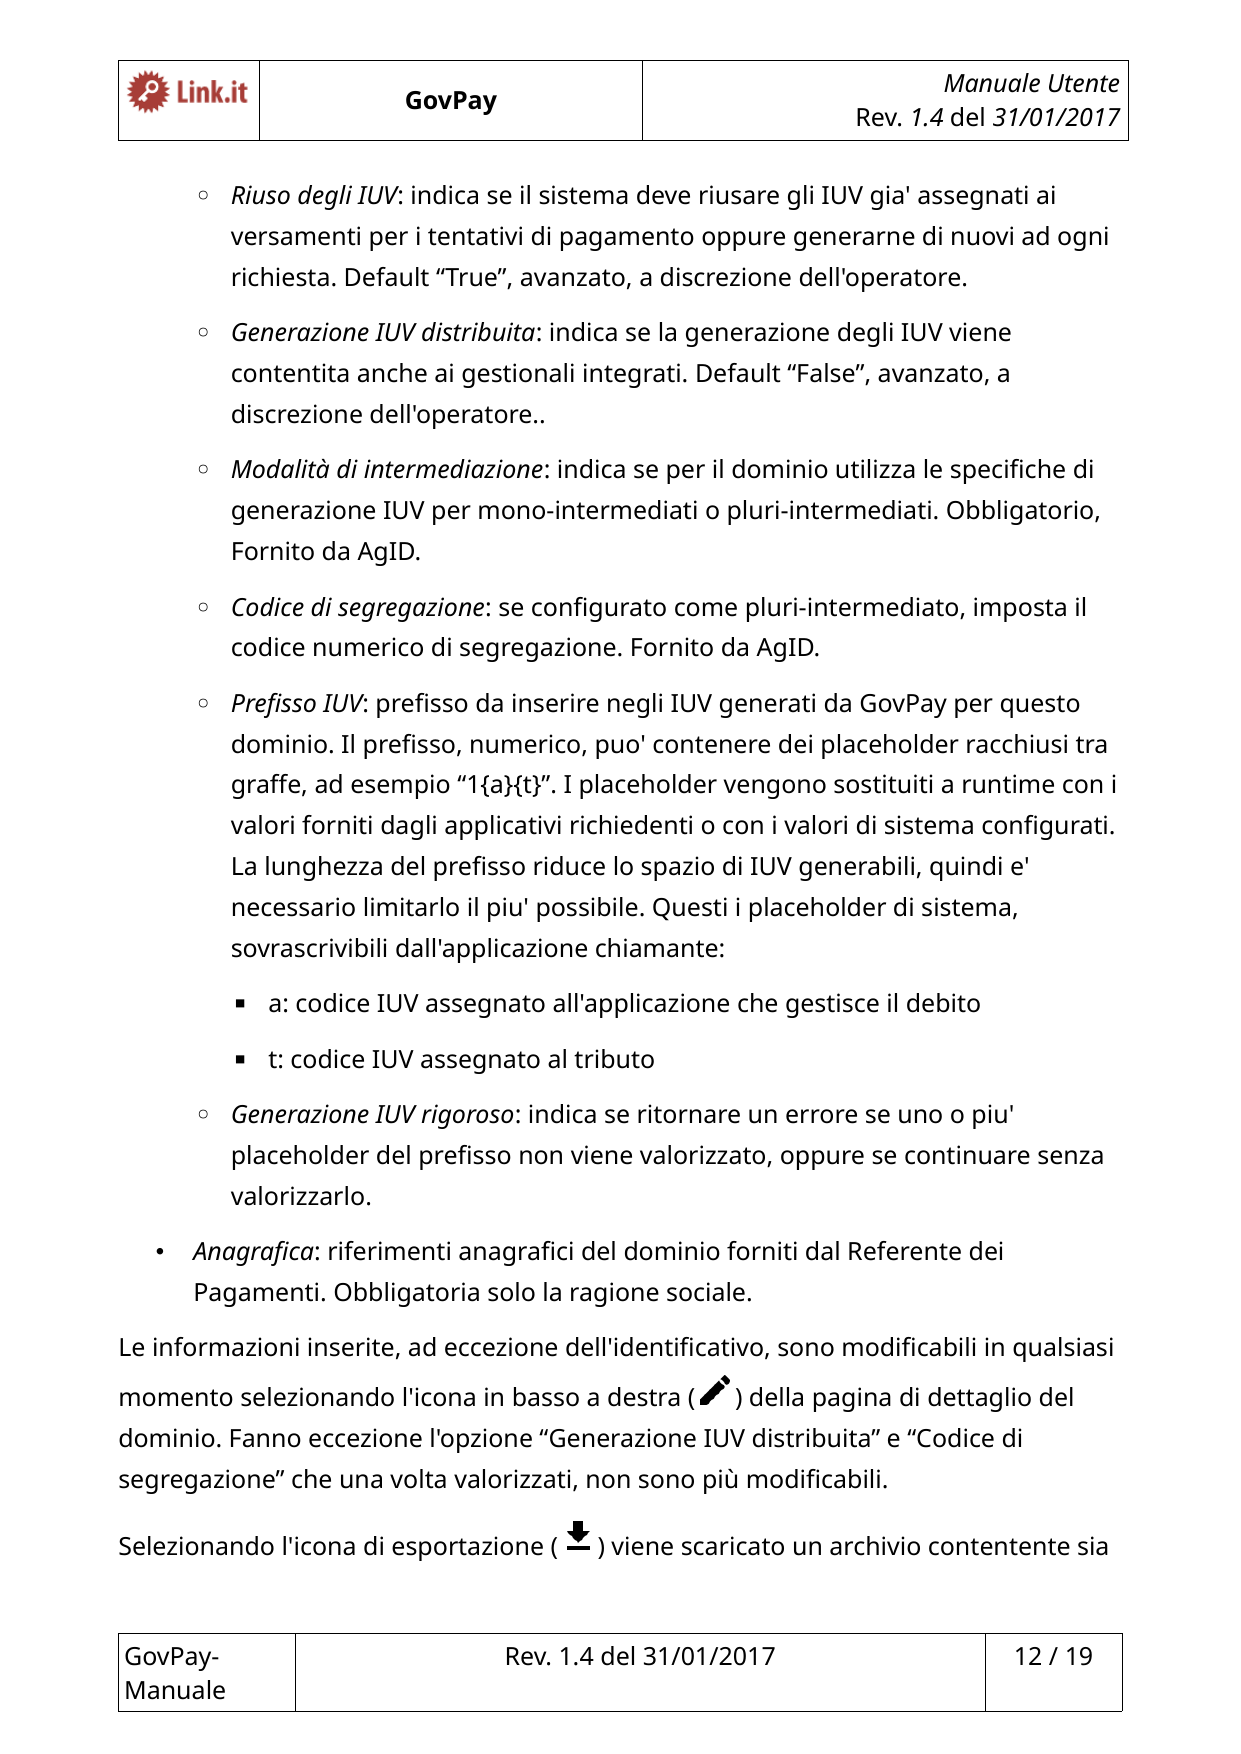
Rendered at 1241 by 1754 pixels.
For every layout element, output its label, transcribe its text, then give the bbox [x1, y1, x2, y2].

list t: codice IUV assegnato al tributo [231, 1041, 1122, 1075]
list Codice di segregazione: se configurato come pluri-intermediato, imposta il codice numerico di segregazione. Fornito da AgID. [193, 589, 1122, 664]
list Riuso degli IUV: indica se il sistema deve riusare gli IUV gia' assegnati ai versamenti per i tentativi di pagamento oppure generarne di nuovi ad ogni richiesta. Default “True”, avanzato, a discrezione dell'operatore. [193, 178, 1122, 294]
list Anagrafica: riferimenti anagrafici del dominio forniti dal Referente dei Pagamenti. Obbligatoria solo la ragione sociale. [156, 1234, 1122, 1309]
picture [695, 1370, 735, 1410]
list a: codice IUV assegnato all'applicazione che gestisce il debito [231, 986, 1122, 1020]
text Le informazioni inserite, ad eccezione dell'identificativo, sono modificabili in qualsiasi momento selezionando l'icona in basso a destra () della pagina di dettaglio del dominio. Fanno eccezione l'opzione “Generazione IUV distribuita” e “Codice di segregazione” che una volta valorizzati, non sono più modificabili. [118, 1330, 1122, 1495]
list Prefisso IUV: prefisso da inserire negli IUV generati da GovPay per questo dominio. Il prefisso, numerico, puo' contenere dei placeholder racchiusi tra graffe, ad esempio “1{a}{t}”. I placeholder vengono sostituiti a runtime con i valori forniti dagli applicativi richiedenti o con i valori di sistema configurati. La lunghezza del prefisso riduce lo spazio di IUV generabili, quindi e' necessario limitarlo il piu' possibile. Questi i placeholder di sistema, sovrascrivibili dall'applicazione chiamante: [193, 685, 1122, 964]
text Selezionando l'icona di esportazione () viene scaricato un archivio contentente sia [118, 1517, 1122, 1563]
picture [123, 65, 254, 119]
list Generazione IUV rigoroso: indica se ritornare un errore se uno o piu' placeholder del prefisso non viene valorizzato, oppure se continuare senza valorizzarlo. [193, 1097, 1122, 1212]
list Generazione IUV distribuita: indica se la generazione degli IUV viene contentita anche ai gestionali integrati. Default “False”, avanzato, a discrezione dell'operatore.. [193, 315, 1122, 431]
list Modalità di intermediazione: indica se per il dominio utilizza le specifiche di generazione IUV per mono-intermediati o pluri-intermediati. Obbligatorio, Fornito da AgID. [193, 452, 1122, 568]
picture [558, 1516, 598, 1556]
